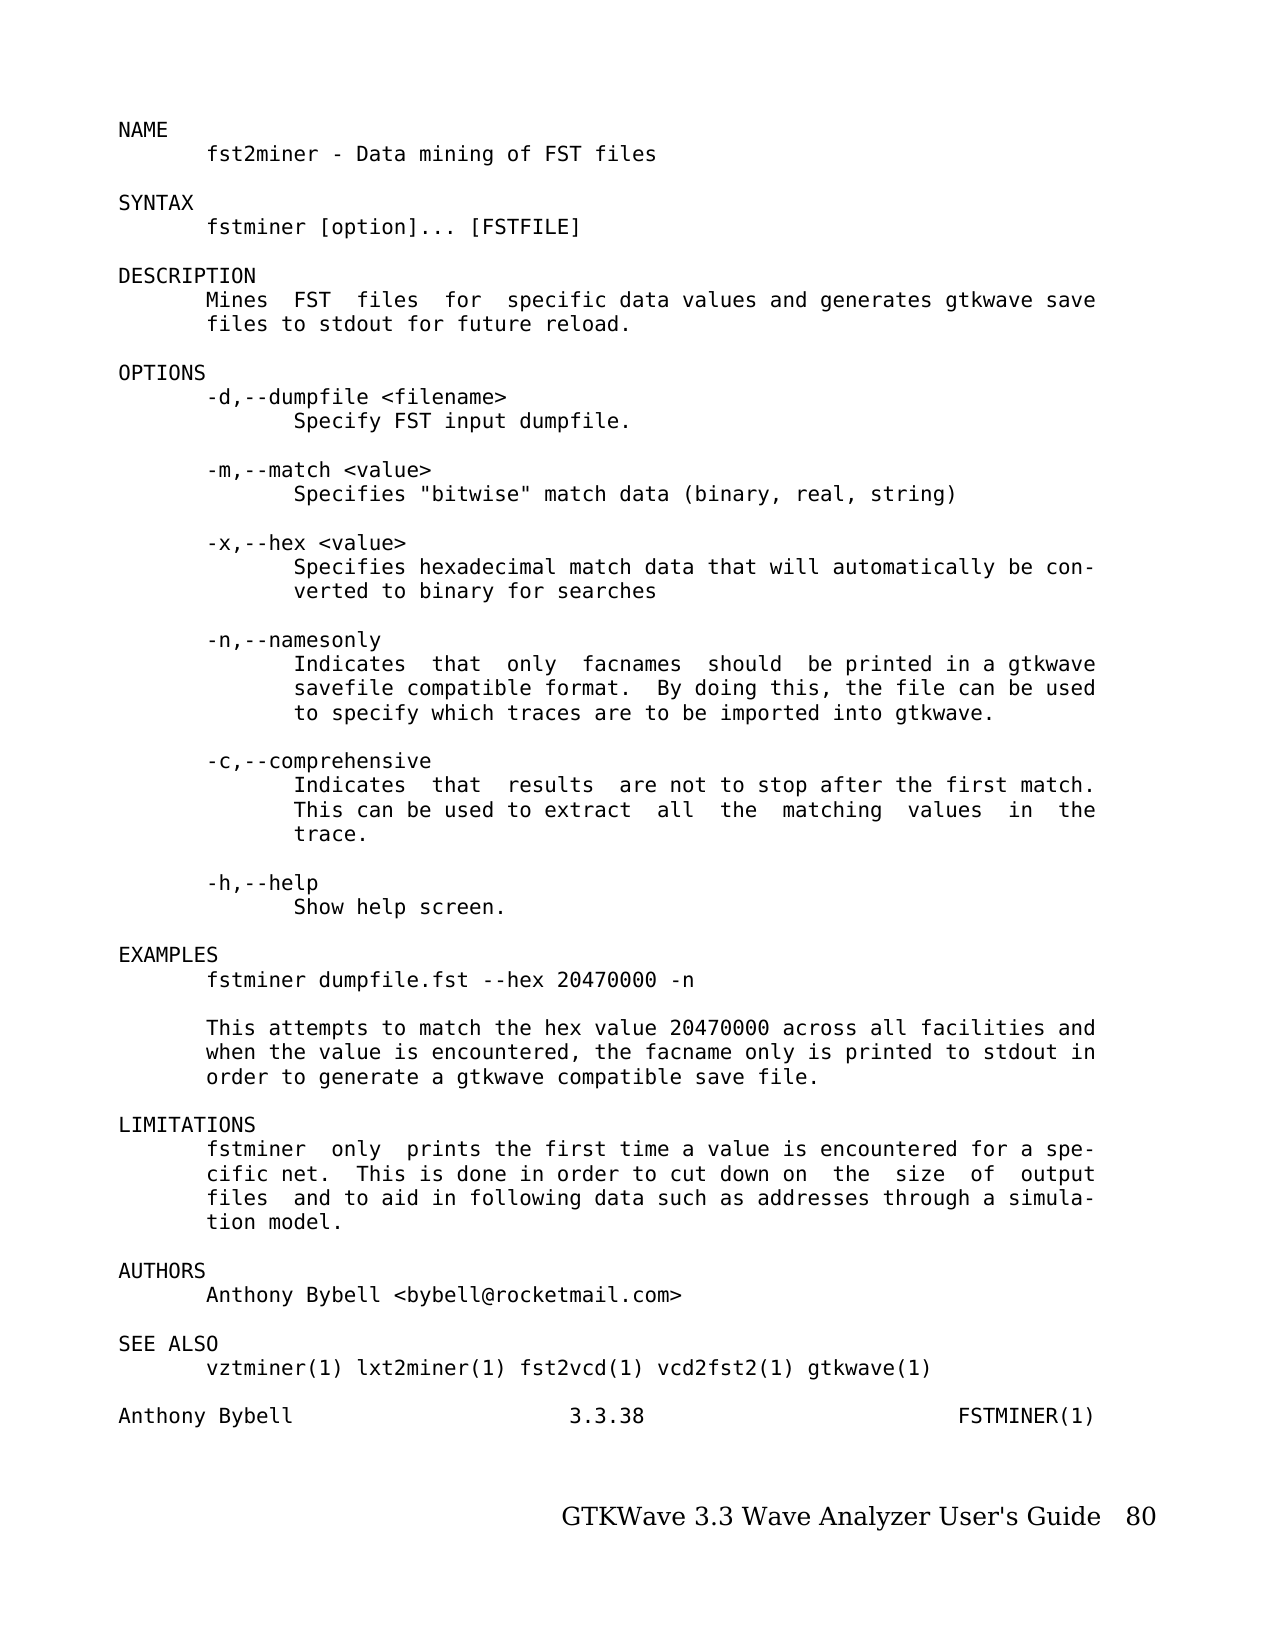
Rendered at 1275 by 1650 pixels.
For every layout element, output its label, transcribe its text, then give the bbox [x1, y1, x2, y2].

text fst2miner - Data mining of FST files [118, 142, 1157, 167]
text Specifies hexadecimal match data that will automatically be con- [118, 555, 1157, 579]
text Show help screen. [118, 895, 1157, 919]
text LIMITATIONS [118, 1113, 1157, 1137]
text -x,--hex <value> [118, 531, 1157, 555]
text Anthony Bybell <bybell@rocketmail.com> [118, 1283, 1157, 1307]
text This attempts to match the hex value 20470000 across all facilities and [118, 1016, 1157, 1040]
text This can be used to extract all the matching values in the [118, 798, 1157, 822]
text OPTIONS [118, 361, 1157, 385]
text cific net. This is done in order to cut down on the size of output [118, 1162, 1157, 1186]
text -h,--help [118, 871, 1157, 895]
text SEE ALSO [118, 1332, 1157, 1356]
text Indicates that results are not to stop after the first match. [118, 773, 1157, 798]
text Anthony Bybell 3.3.38 FSTMINER(1) [118, 1404, 1157, 1429]
text -d,--dumpfile <filename> [118, 385, 1157, 409]
text vztminer(1) lxt2miner(1) fst2vcd(1) vcd2fst2(1) gtkwave(1) [118, 1356, 1157, 1380]
text AUTHORS [118, 1259, 1157, 1283]
text when the value is encountered, the facname only is printed to stdout in [118, 1040, 1157, 1065]
text EXAMPLES [118, 943, 1157, 968]
text savefile compatible format. By doing this, the file can be used [118, 676, 1157, 701]
text to specify which traces are to be imported into gtkwave. [118, 701, 1157, 725]
text fstminer dumpfile.fst --hex 20470000 -n [118, 968, 1157, 992]
text Specifies "bitwise" match data (binary, real, string) [118, 482, 1157, 506]
text files to stdout for future reload. [118, 312, 1157, 337]
text Mines FST files for specific data values and generates gtkwave save [118, 288, 1157, 312]
text -c,--comprehensive [118, 749, 1157, 773]
text Indicates that only facnames should be printed in a gtkwave [118, 652, 1157, 676]
text NAME [118, 118, 1157, 142]
text verted to binary for searches [118, 579, 1157, 603]
text files and to aid in following data such as addresses through a simula- [118, 1186, 1157, 1210]
text order to generate a gtkwave compatible save file. [118, 1065, 1157, 1089]
text Specify FST input dumpfile. [118, 409, 1157, 434]
text -n,--namesonly [118, 628, 1157, 652]
text fstminer only prints the first time a value is encountered for a spe- [118, 1137, 1157, 1162]
text SYNTAX [118, 191, 1157, 215]
text -m,--match <value> [118, 458, 1157, 482]
text fstminer [option]... [FSTFILE] [118, 215, 1157, 239]
text tion model. [118, 1210, 1157, 1234]
text trace. [118, 822, 1157, 846]
text DESCRIPTION [118, 264, 1157, 288]
